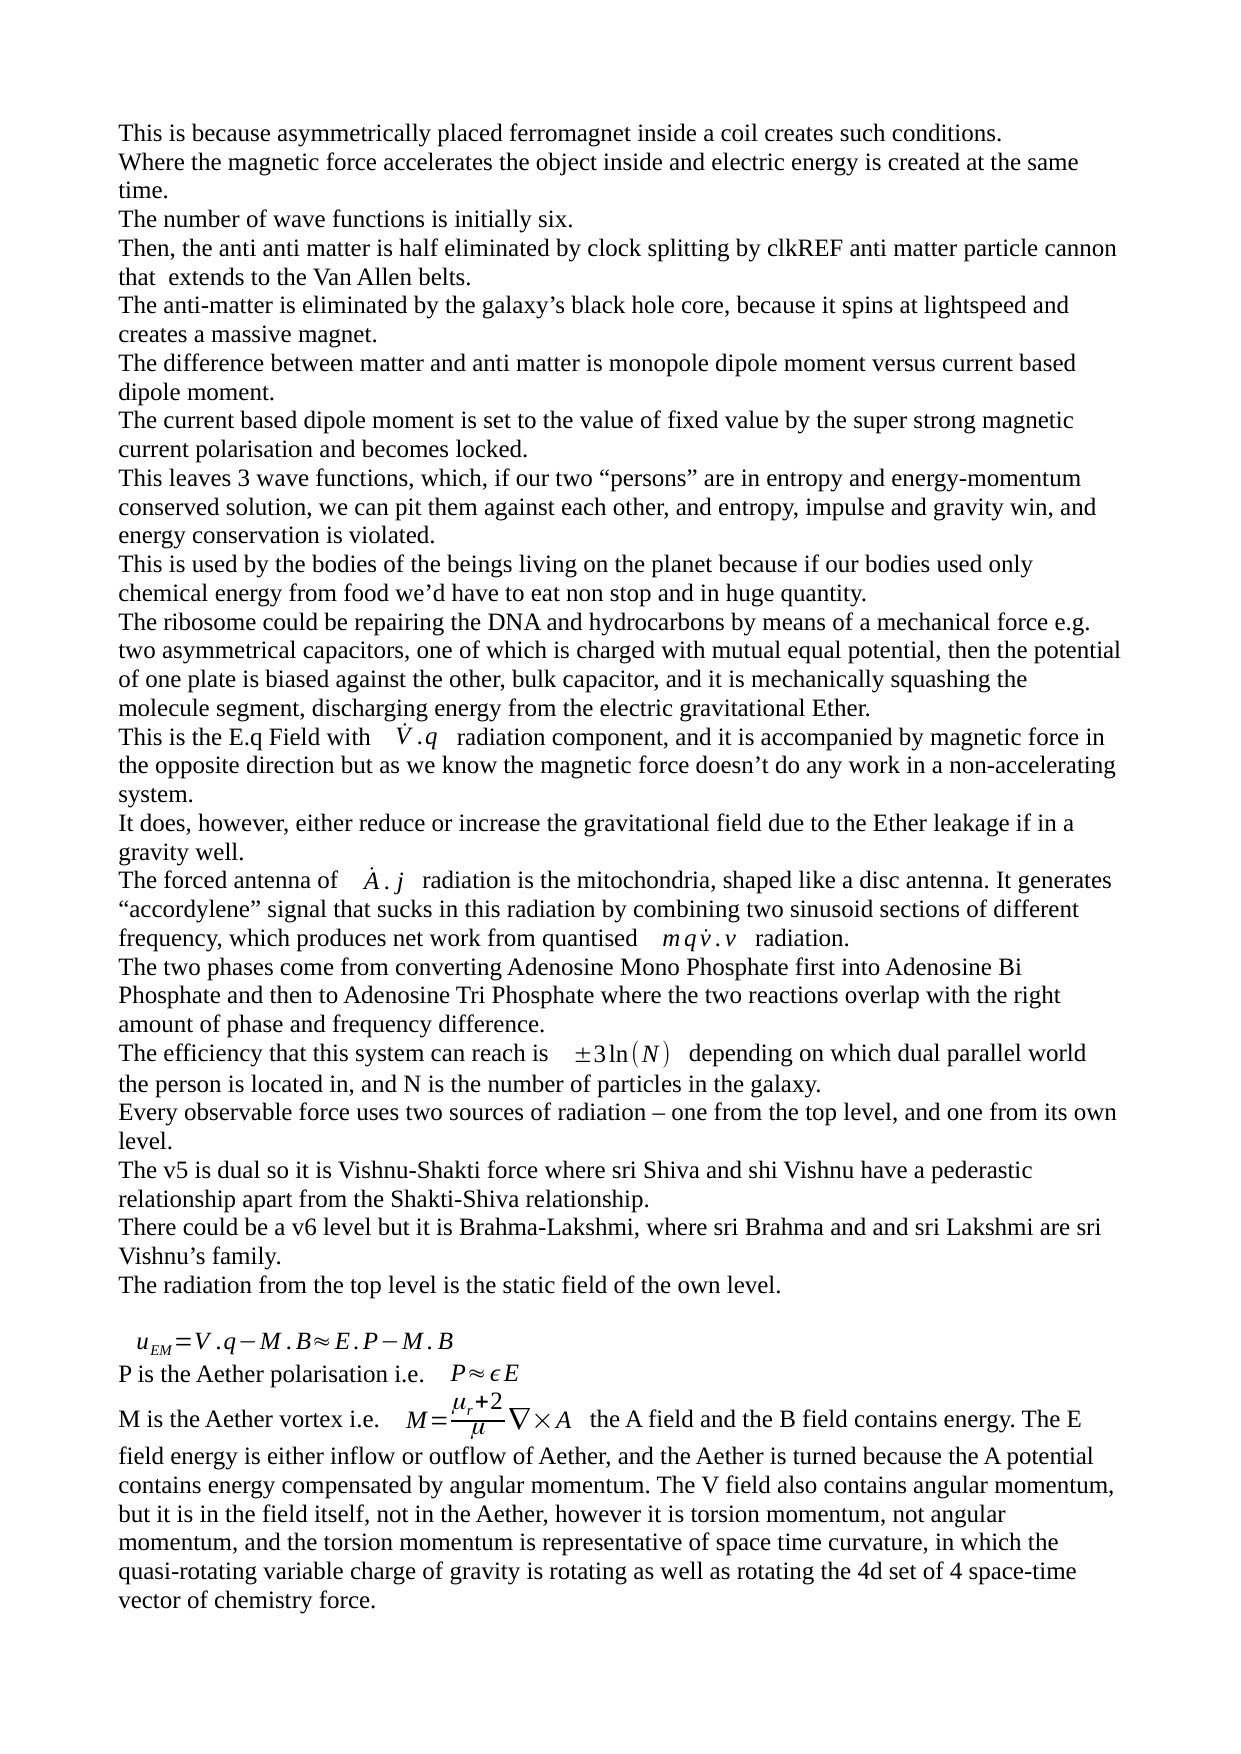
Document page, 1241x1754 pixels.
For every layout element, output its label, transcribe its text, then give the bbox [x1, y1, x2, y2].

text The v5 is dual so it is Vishnu-Shakti force where sri Shiva and shi Vishnu have a pederastic relationship apart from the Shakti-Shiva relationship. [118, 1155, 1122, 1212]
text This leaves 3 wave functions, which, if our two “persons” are in entropy and energy-momentum conserved solution, we can pit them against each other, and entropy, impulse and gravity win, and energy conservation is violated. [118, 463, 1122, 549]
text The two phases come from converting Adenosine Mono Phosphate first into Adenosine Bi Phosphate and then to Adenosine Tri Phosphate where the two reactions overlap with the right amount of phase and frequency difference. [118, 952, 1122, 1038]
text Where the magnetic force accelerates the object inside and electric energy is created at the same time. [118, 147, 1122, 204]
text The forced antenna of radiation is the mitochondria, shaped like a disc antenna. It generates “accordylene” signal that sucks in this radiation by combining two sinusoid sections of different frequency, which produces net work from quantised radiation. [118, 866, 1122, 952]
text This is because asymmetrically placed ferromagnet inside a coil creates such conditions. [118, 118, 1122, 147]
text It does, however, either reduce or increase the gravitational field due to the Ether leakage if in a gravity well. [118, 808, 1122, 866]
text The radiation from the top level is the static field of the own level. [118, 1270, 1122, 1299]
text The anti-matter is eliminated by the galaxy’s black hole core, because it spins at lightspeed and creates a massive magnet. [118, 291, 1122, 348]
text This is the E.q Field with radiation component, and it is accompanied by magnetic force in the opposite direction but as we know the magnetic force doesn’t do any work in a non-accelerating system. [118, 722, 1122, 808]
text There could be a v6 level but it is Brahma-Lakshmi, where sri Brahma and and sri Lakshmi are sri Vishnu’s family. [118, 1212, 1122, 1270]
text The number of wave functions is initially six. [118, 204, 1122, 233]
text M is the Aether vortex i.e. the A field and the B field contains energy. The E field energy is either inflow or outflow of Aether, and the Aether is turned because the A potential contains energy compensated by angular momentum. The V field also contains angular momentum, but it is in the field itself, not in the Aether, however it is torsion momentum, not angular momentum, and the torsion momentum is representative of space time curvature, in which the quasi-rotating variable charge of gravity is rotating as well as rotating the 4d set of 4 space-time vector of chemistry force. [118, 1387, 1122, 1614]
text Every observable force uses two sources of radiation – one from the top level, and one from its own level. [118, 1097, 1122, 1155]
text P is the Aether polarisation i.e. [118, 1359, 1122, 1387]
text Then, the anti anti matter is half eliminated by clock splitting by clkREF anti matter particle cannon that extends to the Van Allen belts. [118, 233, 1122, 291]
text This is used by the bodies of the beings living on the planet because if our bodies used only chemical energy from food we’d have to eat non stop and in huge quantity. [118, 549, 1122, 607]
text The current based dipole moment is set to the value of fixed value by the super strong magnetic current polarisation and becomes locked. [118, 406, 1122, 463]
text The difference between matter and anti matter is monopole dipole moment versus current based dipole moment. [118, 348, 1122, 406]
text The ribosome could be repairing the DNA and hydrocarbons by means of a mechanical force e.g. two asymmetrical capacitors, one of which is charged with mutual equal potential, then the potential of one plate is biased against the other, bulk capacitor, and it is mechanically squashing the molecule segment, discharging energy from the electric gravitational Ether. [118, 607, 1122, 722]
text The efficiency that this system can reach is depending on which dual parallel world the person is located in, and N is the number of particles in the galaxy. [118, 1038, 1122, 1097]
